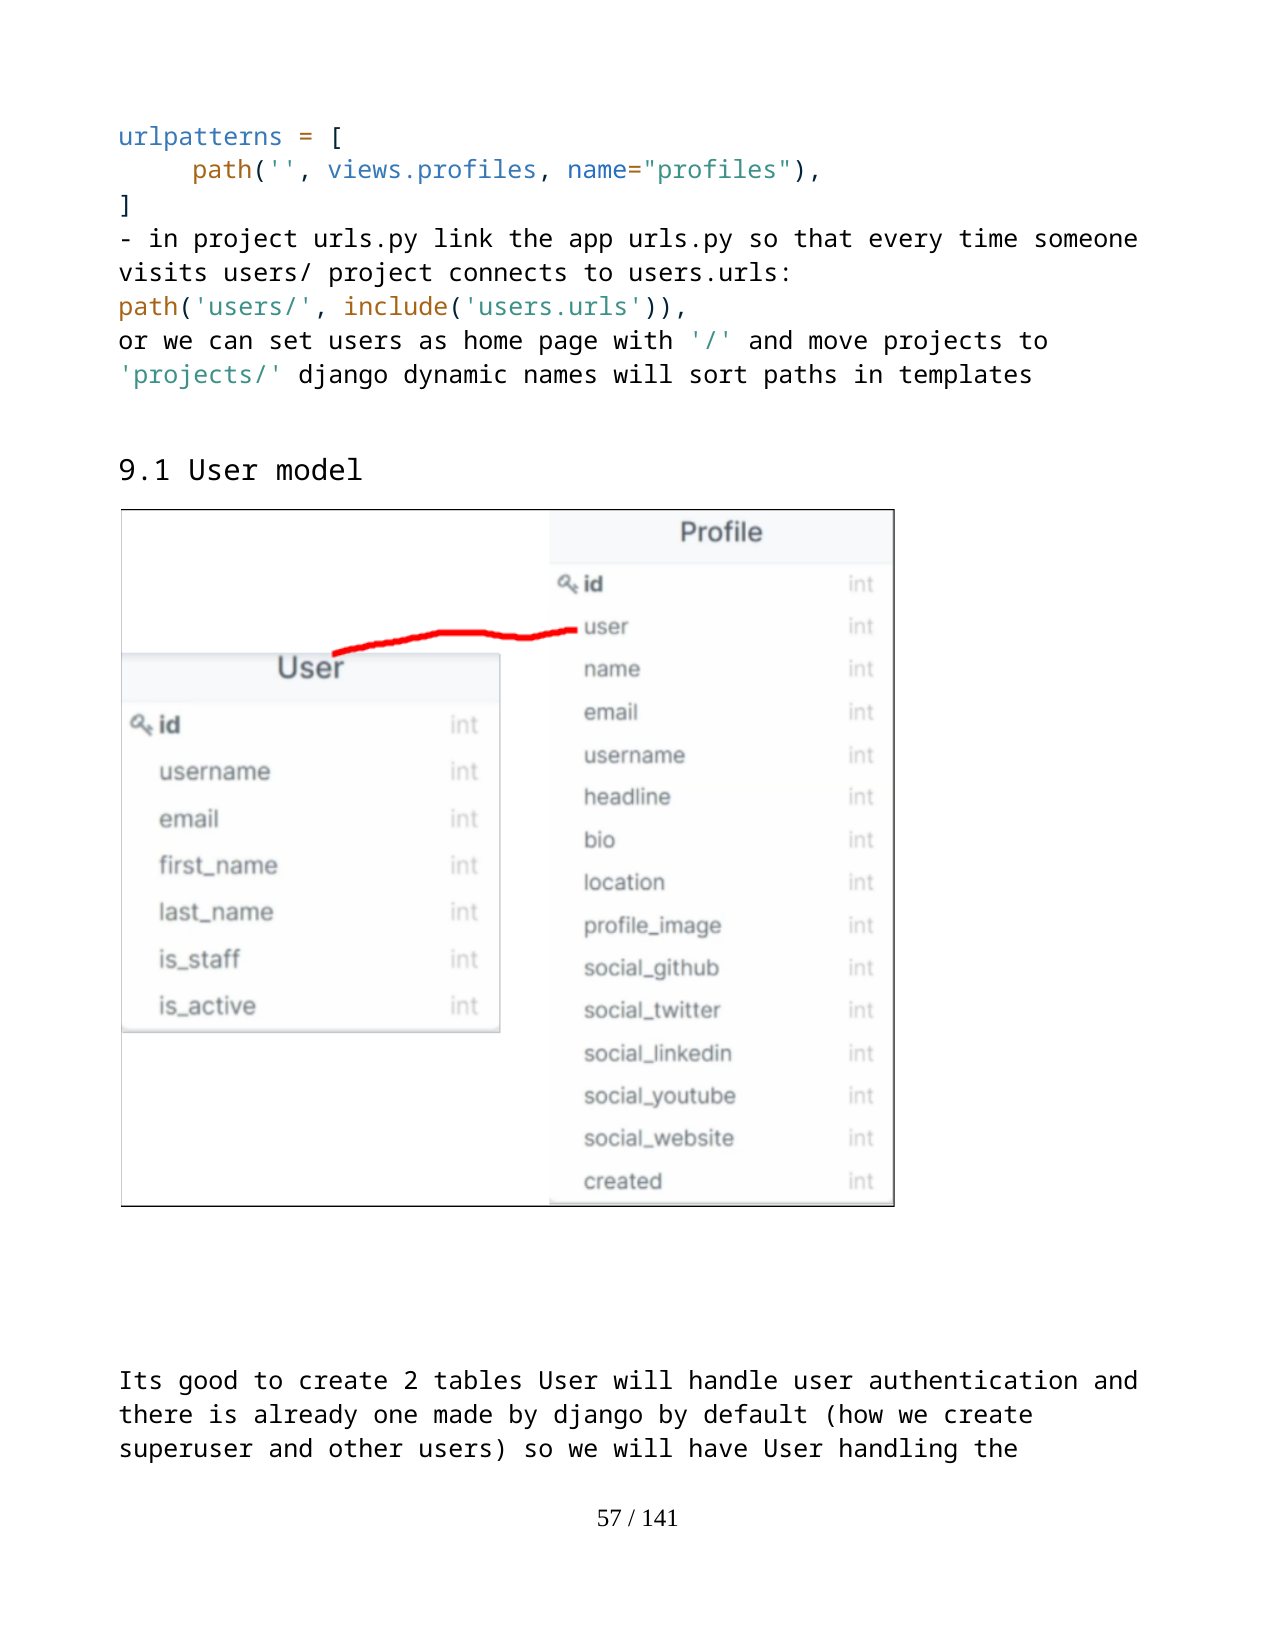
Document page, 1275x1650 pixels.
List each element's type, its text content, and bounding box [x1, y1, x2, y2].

subtitle 9.1 User model [118, 450, 1157, 489]
text Its good to create 2 tables User will handle user authentication and there is already one made by django by default (how we create superuser and other users) so we will have User handling the [118, 1362, 1157, 1465]
text - in project urls.py link the app urls.py so that every time someone visits users/ project connects to users.urls: [118, 220, 1157, 288]
text ] [118, 186, 1157, 220]
text path('', views.profiles, name="profiles"), [118, 152, 1157, 186]
text urlpatterns = [ [118, 118, 1157, 152]
text or we can set users as home page with '/' and move projects to 'projects/' django dynamic names will sort paths in templates [118, 322, 1157, 391]
text path('users/', include('users.urls')), [118, 288, 1157, 322]
picture [121, 509, 895, 1207]
